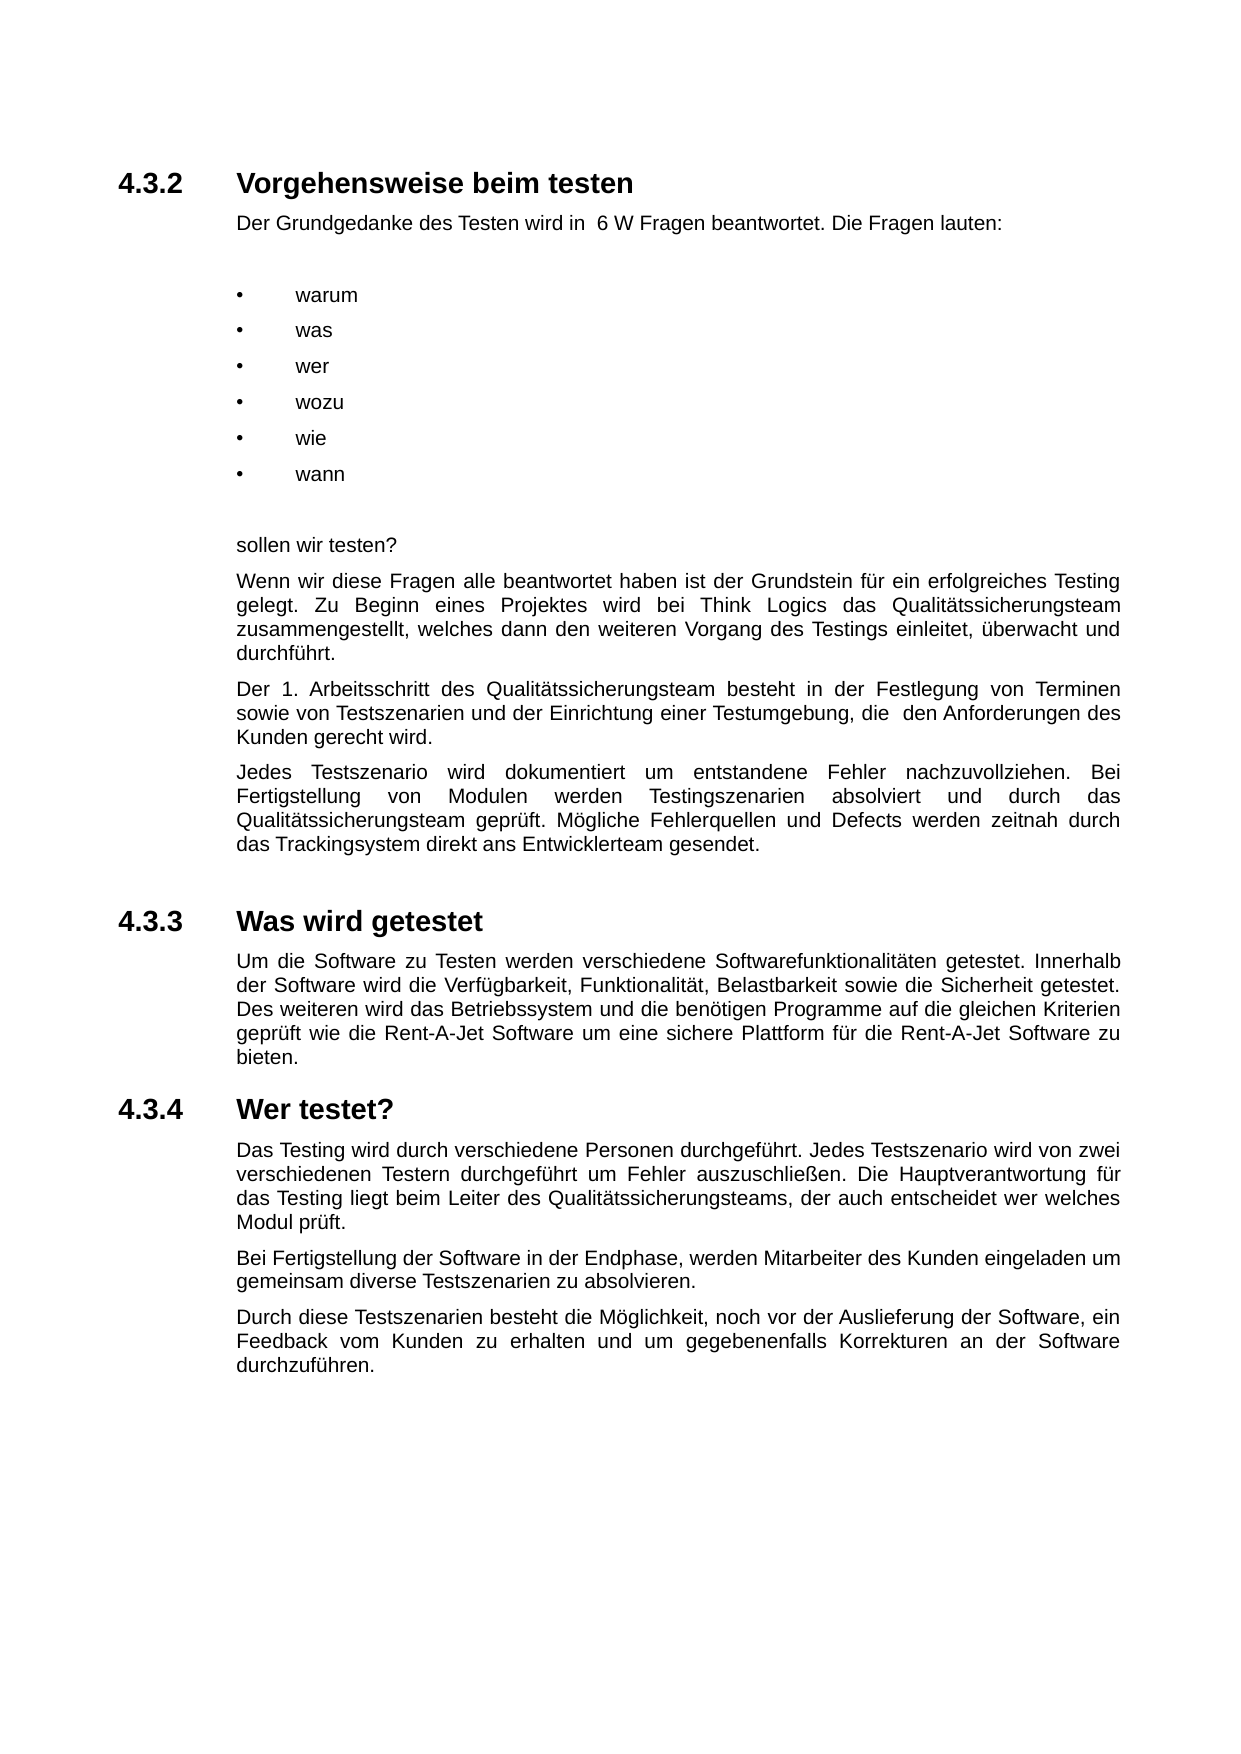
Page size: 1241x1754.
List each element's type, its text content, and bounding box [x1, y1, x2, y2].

list wer [236, 354, 1122, 378]
list wie [236, 426, 1122, 450]
text Wenn wir diese Fragen alle beantwortet haben ist der Grundstein für ein erfolgreiches Testing gelegt. Zu Beginn eines Projektes wird bei Think Logics das Qualitätssicherungsteam zusammengestellt, welches dann den weiteren Vorgang des Testings einleitet, überwacht und durchführt. [236, 569, 1122, 665]
text Jedes Testszenario wird dokumentiert um entstandene Fehler nachzuvollziehen. Bei Fertigstellung von Modulen werden Testingszenarien absolviert und durch das Qualitätssicherungsteam geprüft. Mögliche Fehlerquellen und Defects werden zeitnah durch das Trackingsystem direkt ans Entwicklerteam gesendet. [236, 760, 1122, 856]
text Das Testing wird durch verschiedene Personen durchgeführt. Jedes Testszenario wird von zwei verschiedenen Testern durchgeführt um Fehler auszuschließen. Die Hauptverantwortung für das Testing liegt beim Leiter des Qualitätssicherungsteams, der auch entscheidet wer welches Modul prüft. [236, 1138, 1122, 1233]
list wann [236, 462, 1122, 486]
text sollen wir testen? [236, 533, 1122, 557]
text Der 1. Arbeitsschritt des Qualitätssicherungsteam besteht in der Festlegung von Terminen sowie von Testszenarien und der Einrichtung einer Testumgebung, die den Anforderungen des Kunden gerecht wird. [236, 677, 1122, 748]
text Um die Software zu Testen werden verschiedene Softwarefunktionalitäten getestet. Innerhalb der Software wird die Verfügbarkeit, Funktionalität, Belastbarkeit sowie die Sicherheit getestet. Des weiteren wird das Betriebssystem und die benötigen Programme auf die gleichen Kriterien geprüft wie die Rent-A-Jet Software um eine sichere Plattform für die Rent-A-Jet Software zu bieten. [236, 949, 1122, 1069]
list was [236, 318, 1122, 342]
subtitle Wer testet? [118, 1092, 1122, 1126]
subtitle Vorgehensweise beim testen [118, 166, 1122, 199]
list wozu [236, 390, 1122, 414]
text Der Grundgedanke des Testen wird in 6 W Fragen beantwortet. Die Fragen lauten: [236, 211, 1122, 235]
text Bei Fertigstellung der Software in der Endphase, werden Mitarbeiter des Kunden eingeladen um gemeinsam diverse Testszenarien zu absolvieren. [236, 1245, 1122, 1293]
subtitle Was wird getestet [118, 904, 1122, 937]
text Durch diese Testszenarien besteht die Möglichkeit, noch vor der Auslieferung der Software, ein Feedback vom Kunden zu erhalten und um gegebenenfalls Korrekturen an der Software durchzuführen. [236, 1305, 1122, 1377]
list warum [236, 282, 1122, 307]
